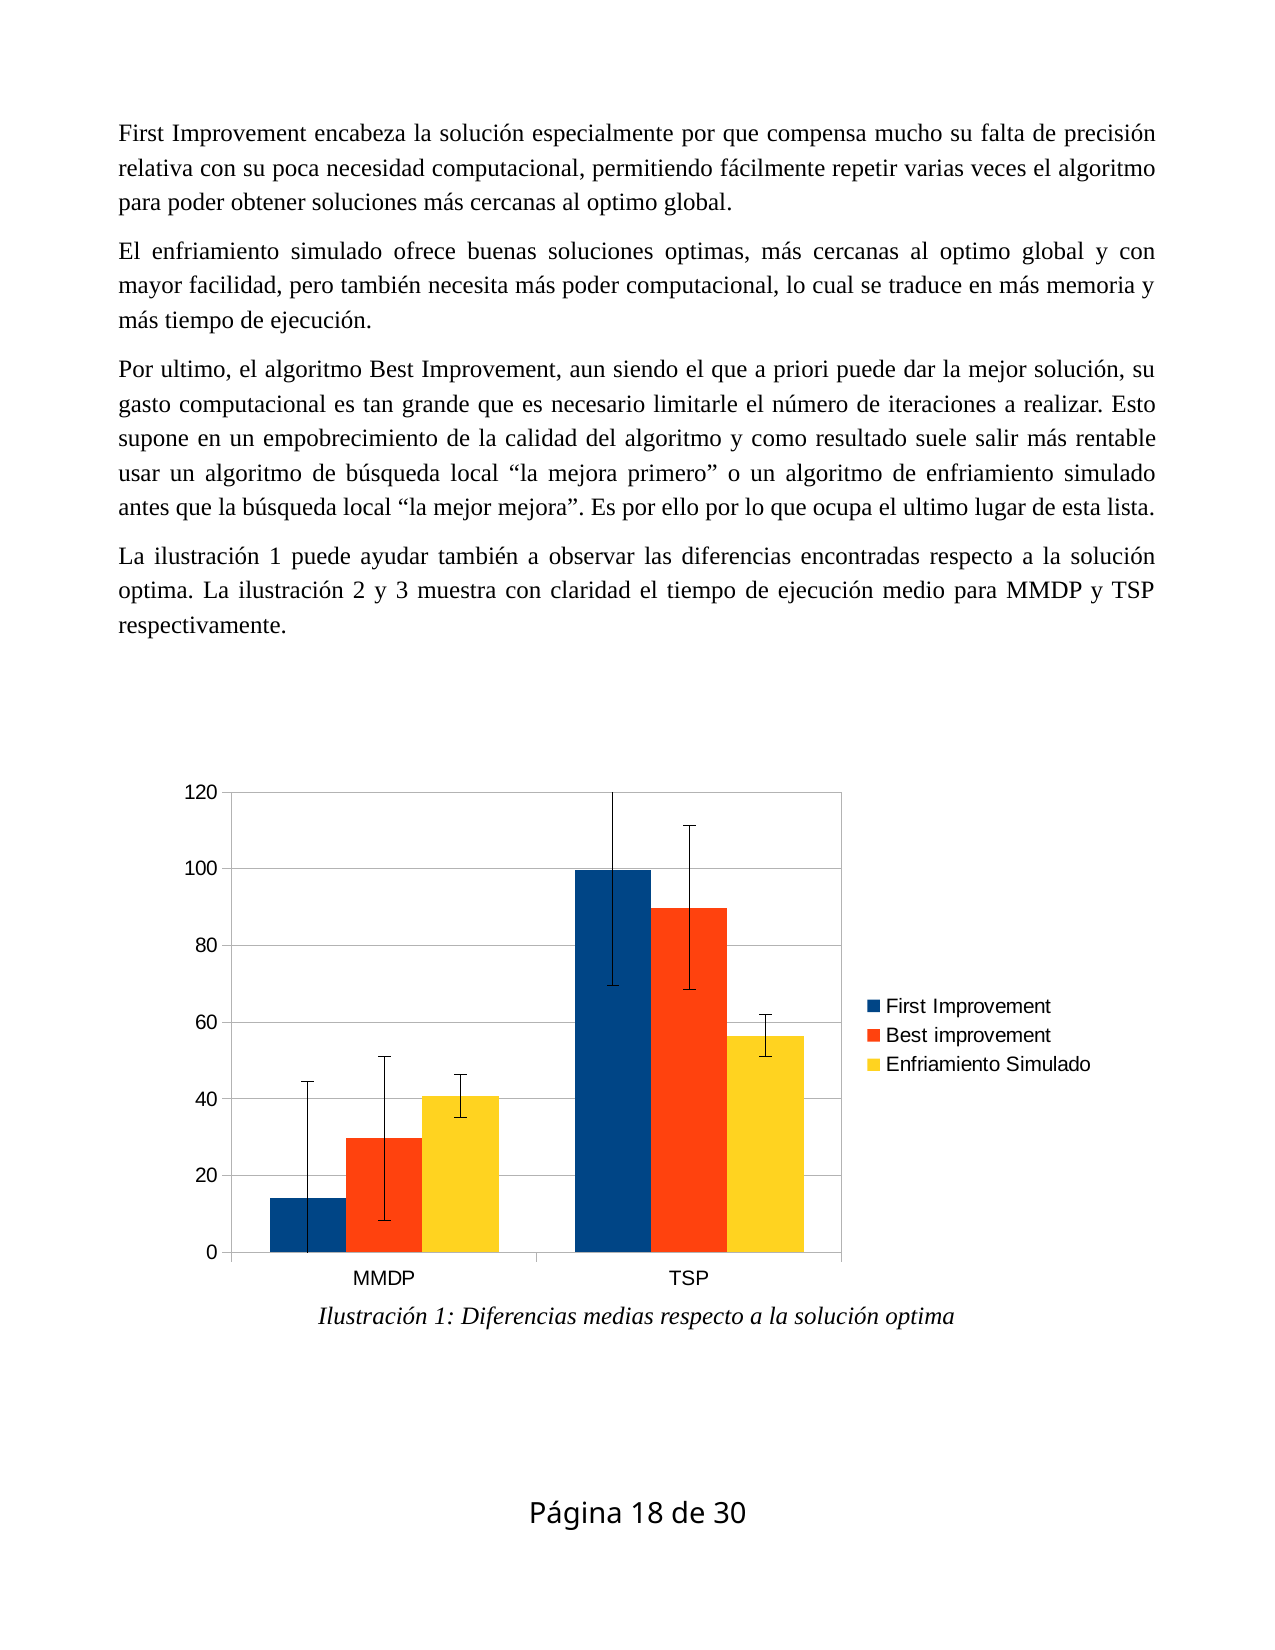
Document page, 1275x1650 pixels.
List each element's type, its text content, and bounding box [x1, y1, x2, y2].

text El enfriamiento simulado ofrece buenas soluciones optimas, más cercanas al optimo global y con mayor facilidad, pero también necesita más poder computacional, lo cual se traduce en más memoria y más tiempo de ejecución. [118, 236, 1157, 334]
text Por ultimo, el algoritmo Best Improvement, aun siendo el que a priori puede dar la mejor solución, su gasto computacional es tan grande que es necesario limitarle el número de iteraciones a realizar. Esto supone en un empobrecimiento de la calidad del algoritmo y como resultado suele salir más rentable usar un algoritmo de búsqueda local “la mejora primero” o un algoritmo de enfriamiento simulado antes que la búsqueda local “la mejor mejora”. Es por ello por lo que ocupa el ultimo lugar de esta lista. [118, 354, 1157, 521]
text First Improvement encabeza la solución especialmente por que compensa mucho su falta de precisión relativa con su poca necesidad computacional, permitiendo fácilmente repetir varias veces el algoritmo para poder obtener soluciones más cercanas al optimo global. [118, 118, 1157, 216]
text Ilustración 1: Diferencias medias respecto a la solución optima [165, 770, 1110, 1330]
text La ilustración 1 puede ayudar también a observar las diferencias encontradas respecto a la solución optima. La ilustración 2 y 3 muestra con claridad el tiempo de ejecución medio para MMDP y TSP respectivamente. [118, 541, 1157, 639]
